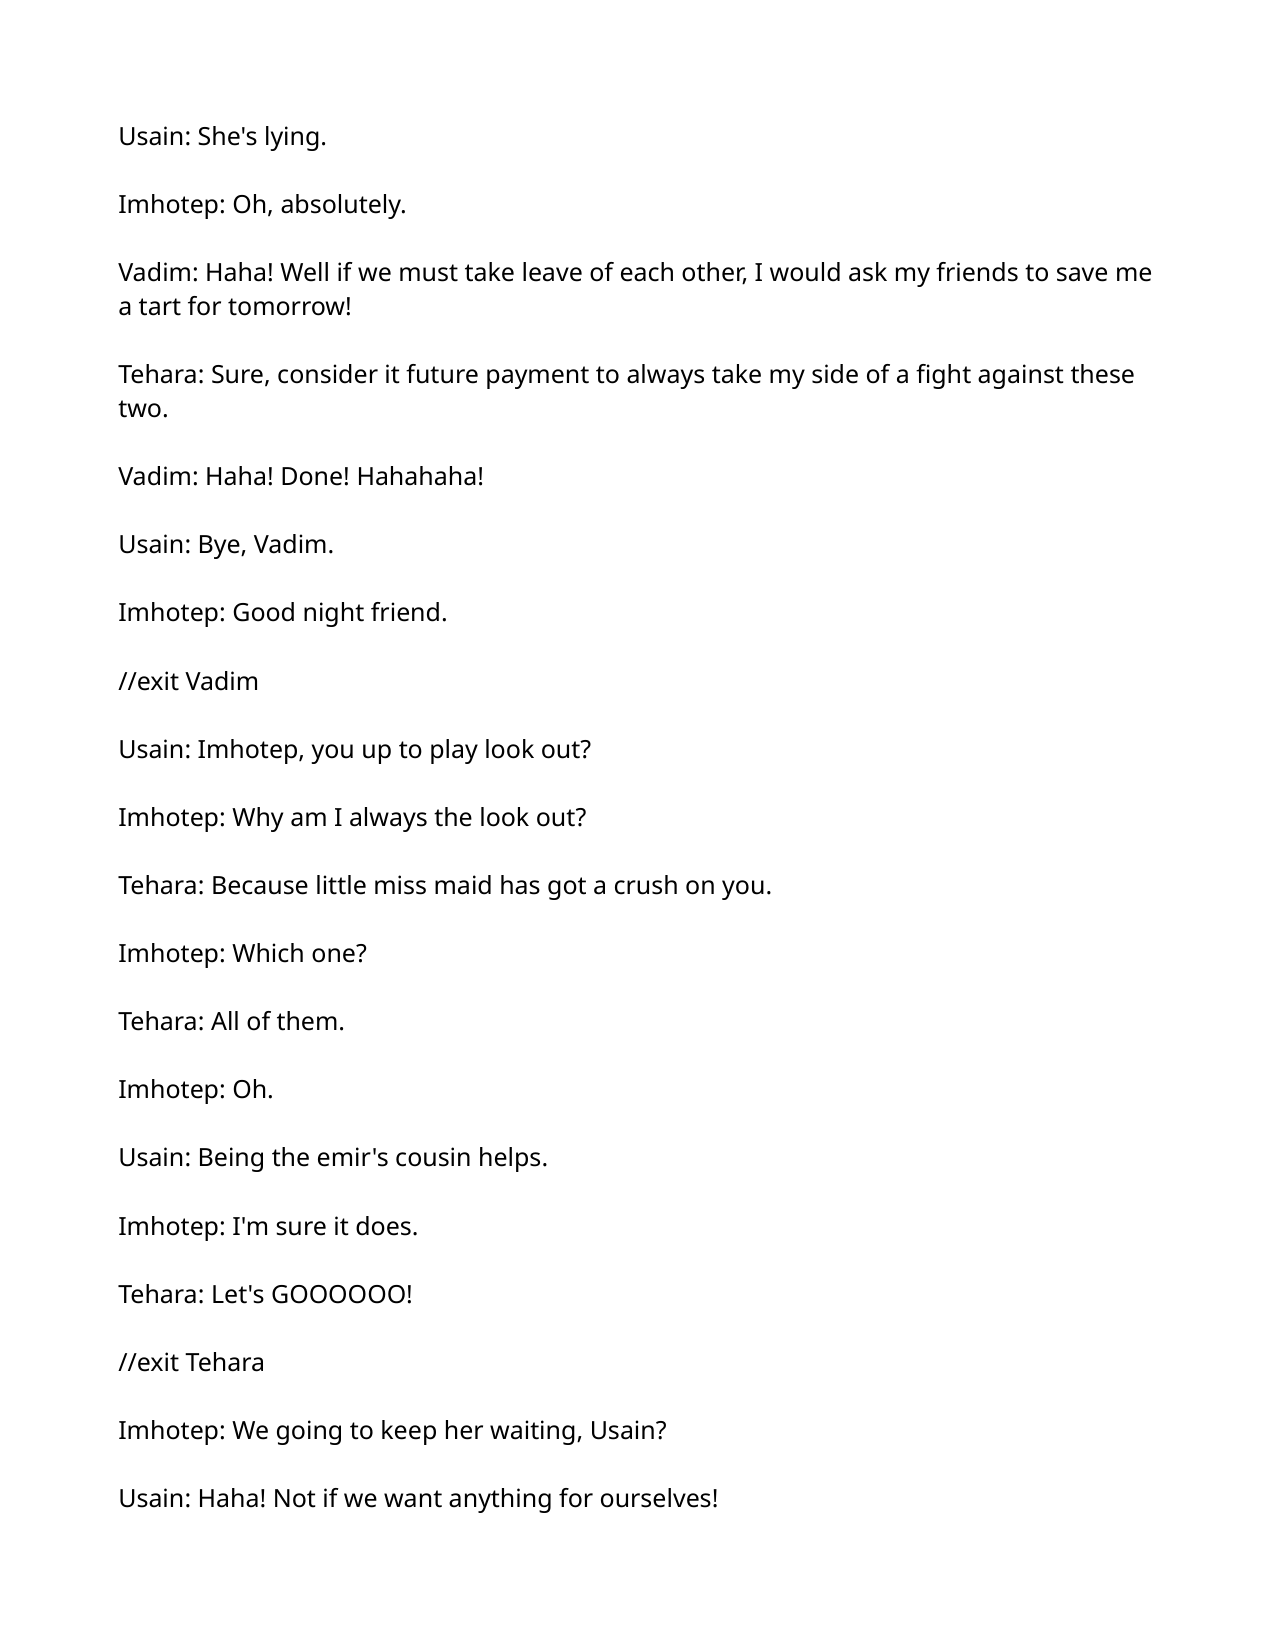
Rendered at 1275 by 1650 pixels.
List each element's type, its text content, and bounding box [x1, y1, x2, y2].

text Usain: Being the emir's cousin helps. [118, 1140, 1157, 1174]
text Imhotep: Oh. [118, 1072, 1157, 1106]
text Imhotep: Oh, absolutely. [118, 186, 1157, 220]
text Vadim: Haha! Well if we must take leave of each other, I would ask my friends to save me a tart for tomorrow! [118, 254, 1157, 322]
text Imhotep: Which one? [118, 936, 1157, 970]
text Tehara: Because little miss maid has got a crush on you. [118, 867, 1157, 902]
text Tehara: Sure, consider it future payment to always take my side of a fight against these two. [118, 357, 1157, 425]
text Usain: She's lying. [118, 118, 1157, 152]
text Imhotep: I'm sure it does. [118, 1208, 1157, 1242]
text Usain: Imhotep, you up to play look out? [118, 731, 1157, 765]
text Vadim: Haha! Done! Hahahaha! [118, 459, 1157, 493]
text //exit Tehara [118, 1344, 1157, 1378]
text Imhotep: Good night friend. [118, 595, 1157, 629]
text Imhotep: We going to keep her waiting, Usain? [118, 1412, 1157, 1447]
text Tehara: Let's GOOOOOO! [118, 1276, 1157, 1310]
text //exit Vadim [118, 663, 1157, 697]
text Imhotep: Why am I always the look out? [118, 799, 1157, 833]
text Usain: Bye, Vadim. [118, 527, 1157, 561]
text Tehara: All of them. [118, 1004, 1157, 1038]
text Usain: Haha! Not if we want anything for ourselves! [118, 1481, 1157, 1515]
